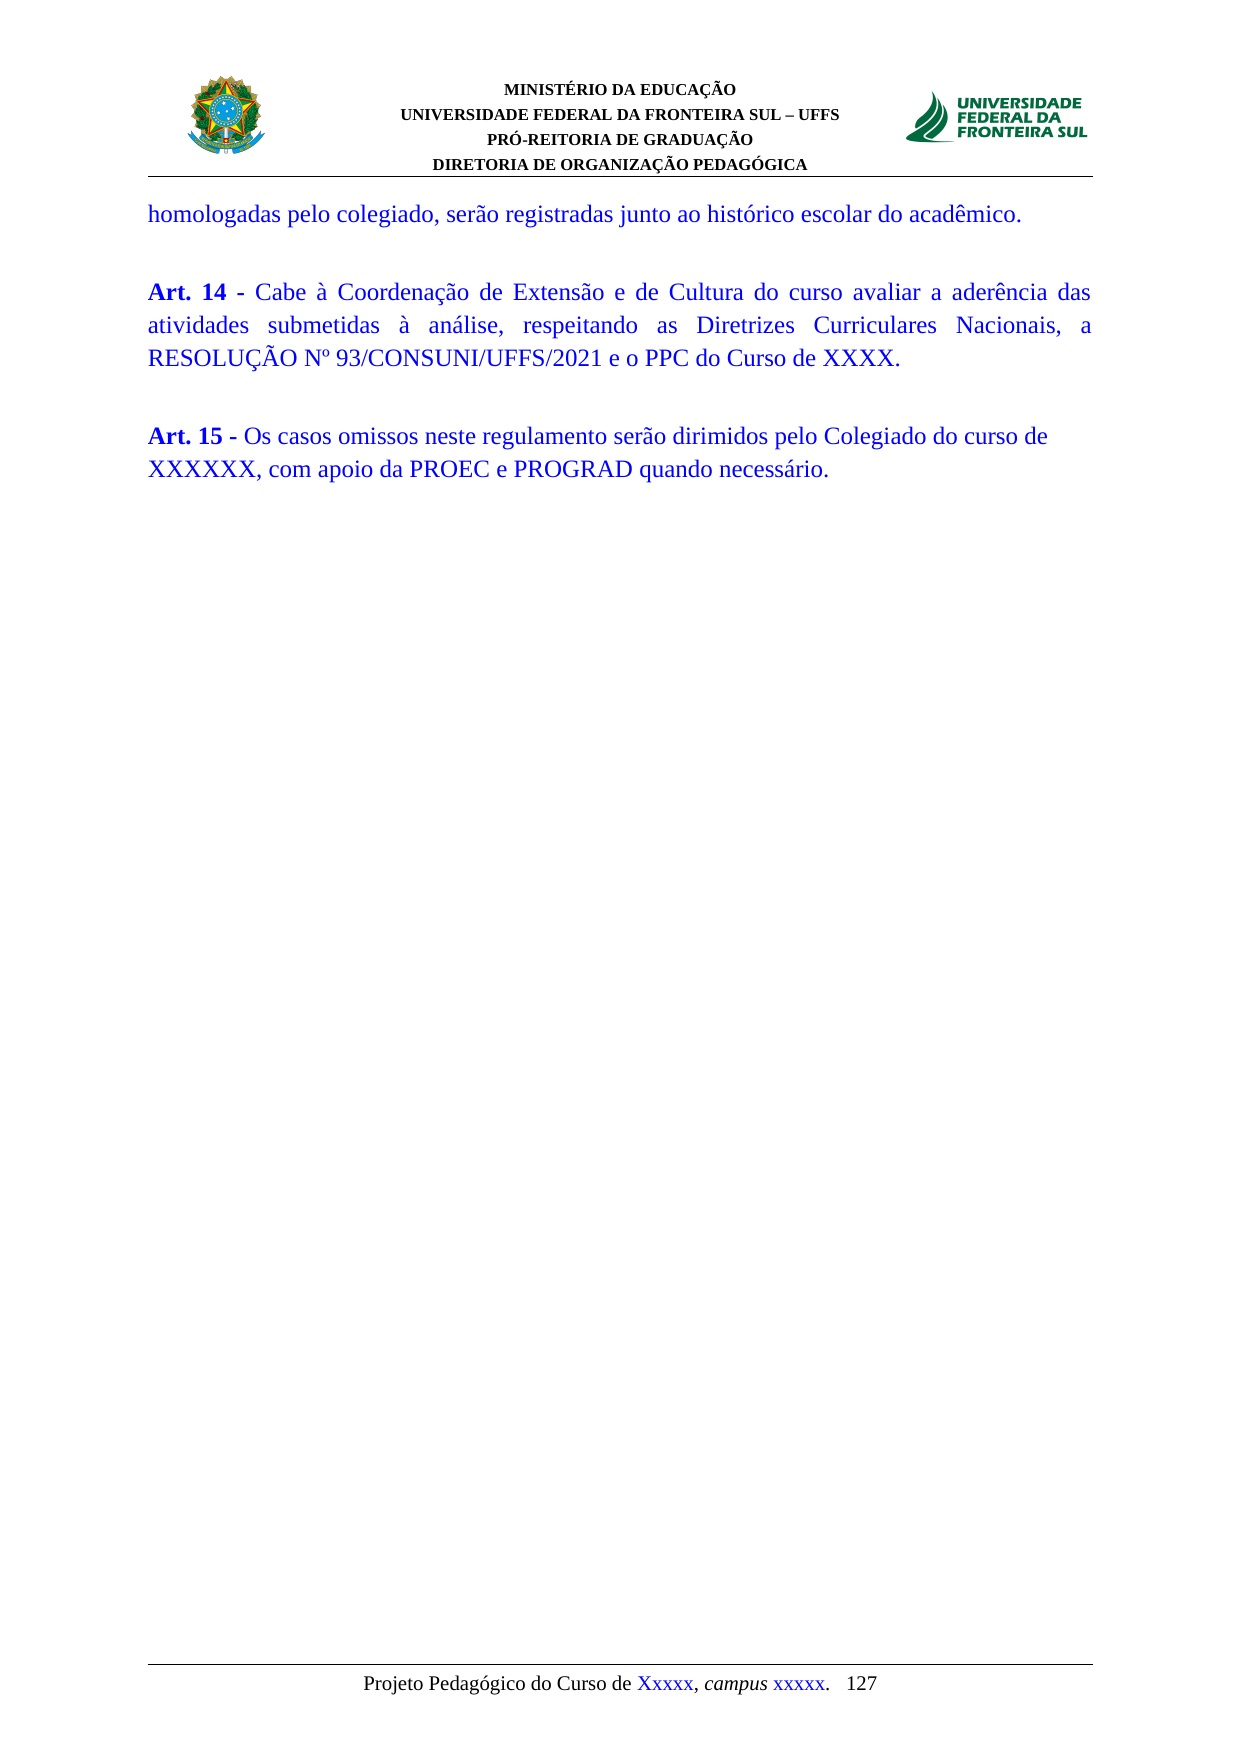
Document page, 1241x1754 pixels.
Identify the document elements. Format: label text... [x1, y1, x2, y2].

picture [187, 76, 265, 154]
picture [903, 90, 1090, 146]
text Art. 15 - Os casos omissos neste regulamento serão dirimidos pelo Colegiado do curso de XXXXXX, com apoio da PROEC e PROGRAD quando necessário. [148, 421, 1093, 483]
text Art. 14 - Cabe à Coordenação de Extensão e de Cultura do curso avaliar a aderência das atividades submetidas à análise, respeitando as Diretrizes Curriculares Nacionais, a RESOLUÇÃO Nº 93/CONSUNI/UFFS/2021 e o PPC do Curso de XXXX. [148, 277, 1093, 372]
text homologadas pelo colegiado, serão registradas junto ao histórico escolar do acadêmico. [148, 199, 1093, 228]
